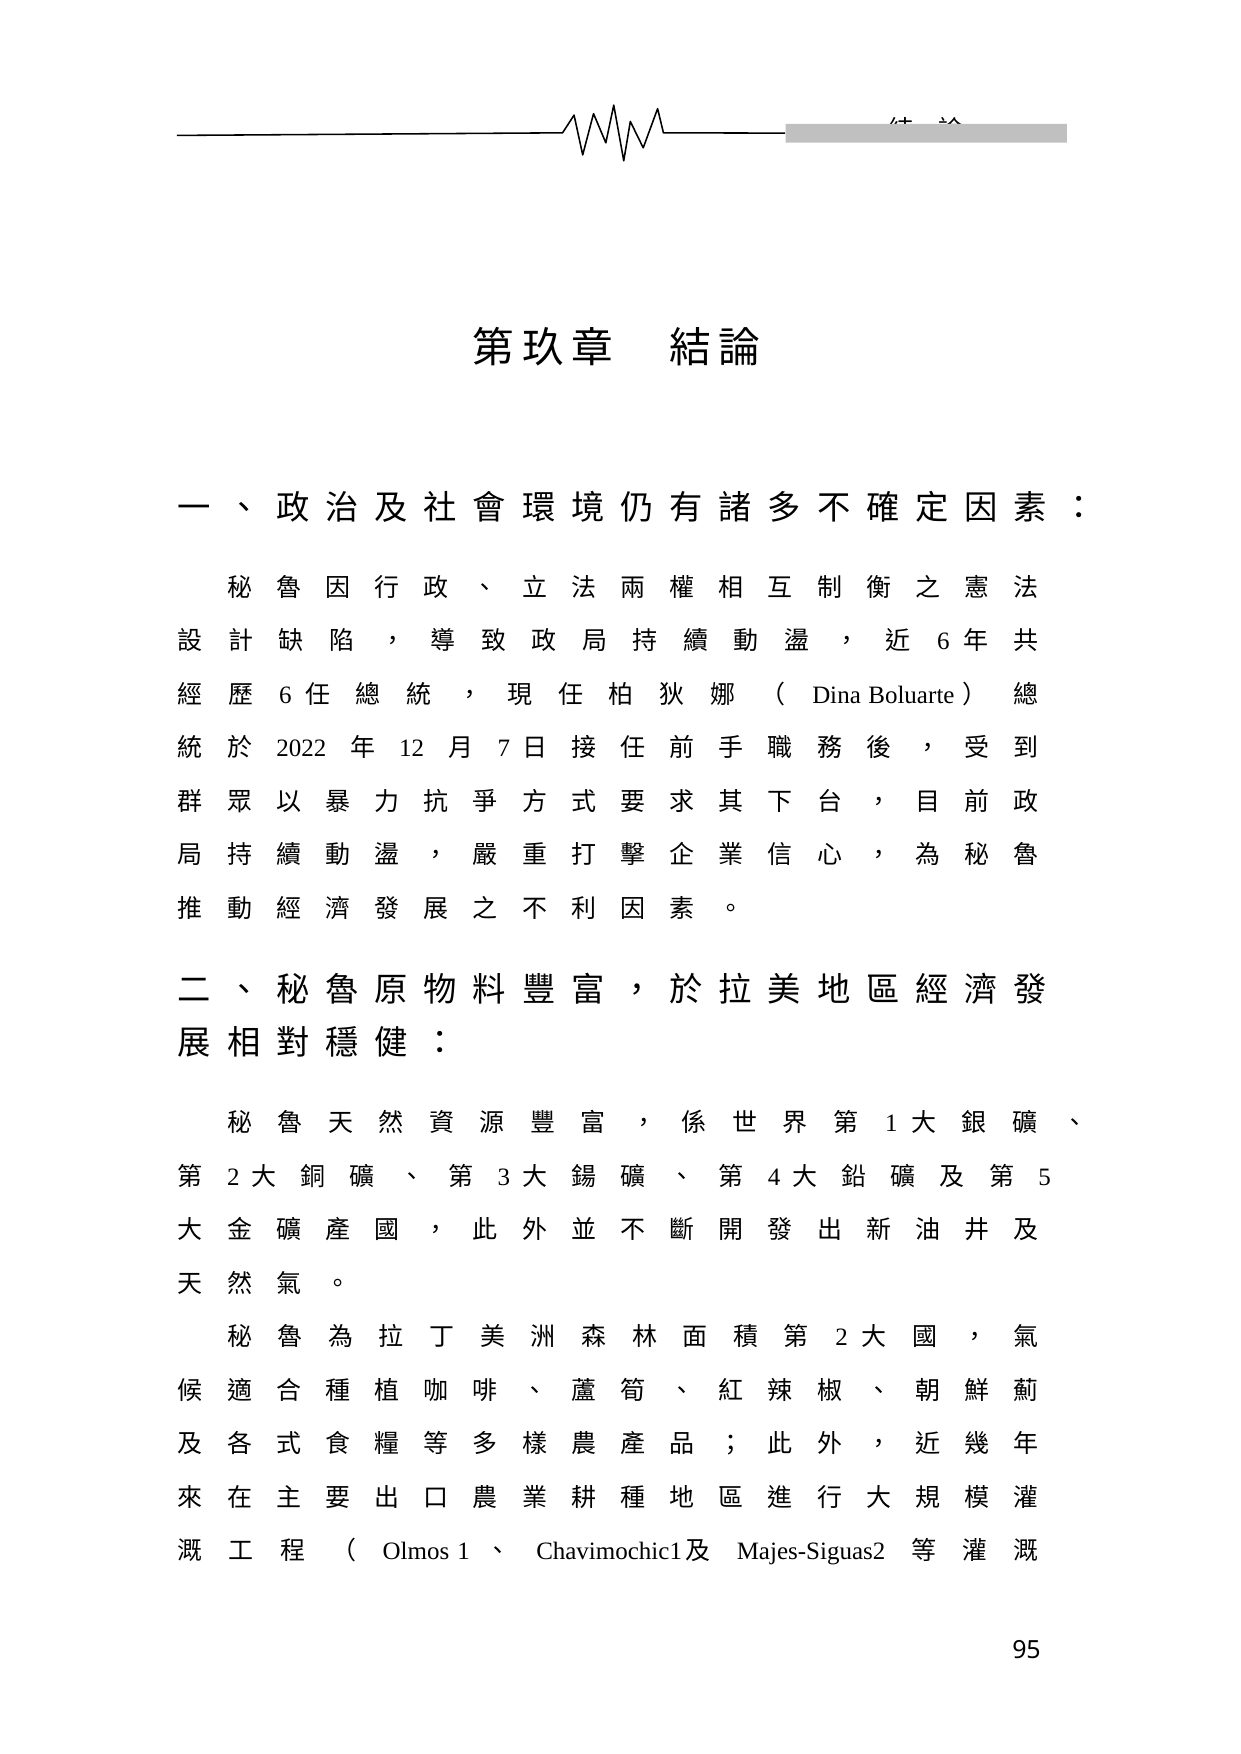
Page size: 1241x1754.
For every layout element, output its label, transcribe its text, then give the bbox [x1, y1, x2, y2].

text 第玖章 結論 [178, 291, 1063, 398]
text 一、政治及社會環境仍有諸多不確定因素： [178, 478, 1063, 532]
text 秘魯天然資源豐富，係世界第1大銀礦、第2大銅礦、第3大鍚礦、第4大鉛礦及第5大金礦產國，此外並不斷開發出新油井及天然氣。 [178, 1094, 1063, 1308]
text 秘魯因行政、立法兩權相互制衡之憲法設計缺陷，導致政局持續動盪，近6年共經歷6任總統，現任柏狄娜（Dina Boluarte）總統於2022年12月7日接任前手職務後，受到群眾以暴力抗爭方式要求其下台，目前政局持續動盪，嚴重打擊企業信心，為秘魯推動經濟發展之不利因素。 [178, 558, 1063, 933]
text 秘魯為拉丁美洲森林面積第2大國，氣候適合種植咖啡、蘆筍、紅辣椒、朝鮮薊及各式食糧等多樣農產品；此外，近幾年來在主要出口農業耕種地區進行大規模灌溉工程（Olmos 1、Chavimochic1及Majes-Siguas2等灌溉 [178, 1308, 1063, 1576]
text 二、秘魯原物料豐富，於拉美地區經濟發展相對穩健： [178, 960, 1063, 1067]
